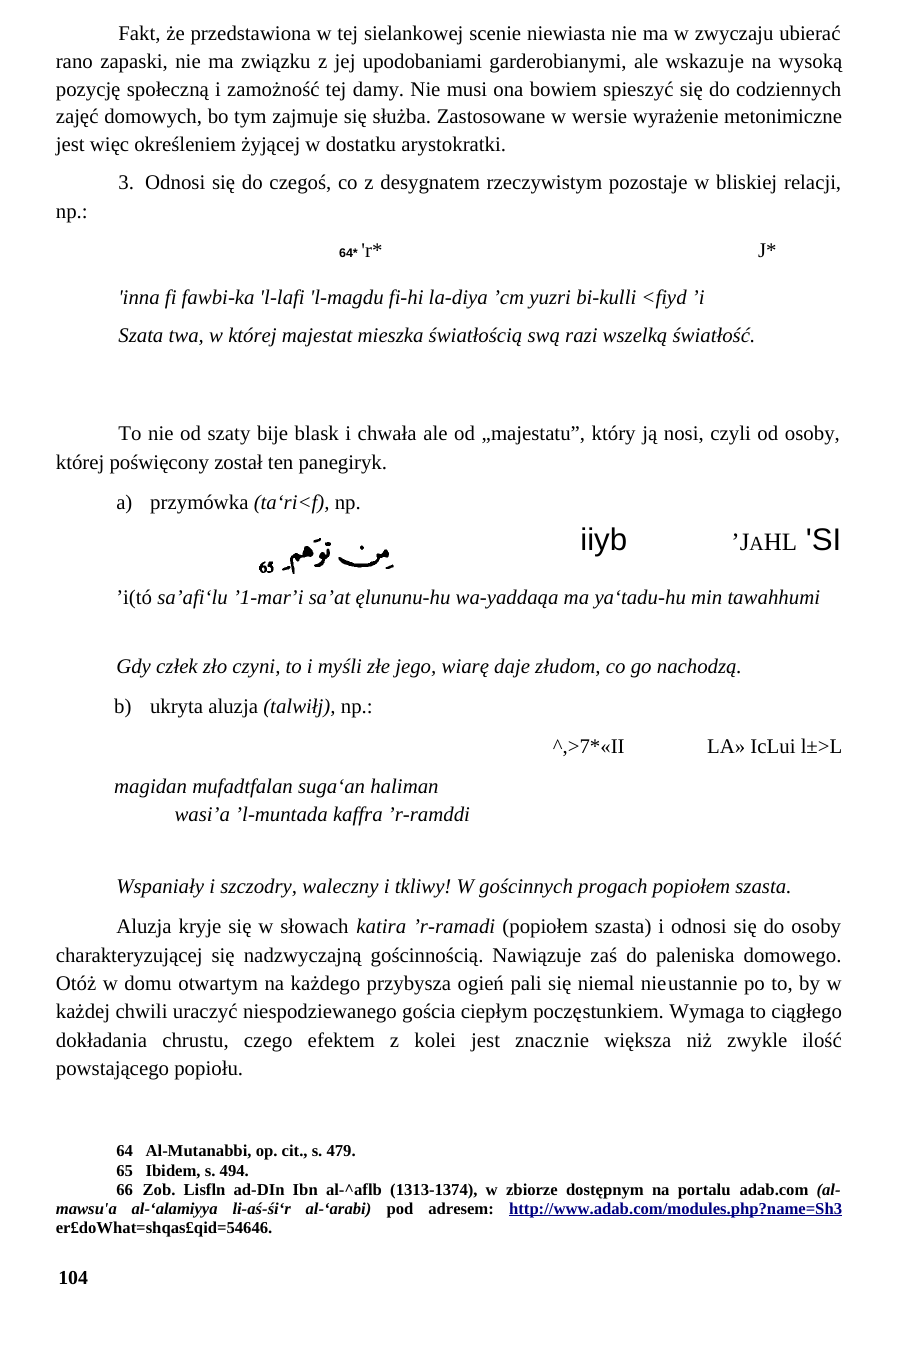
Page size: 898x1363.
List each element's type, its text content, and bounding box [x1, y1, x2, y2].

text wasi’a ’l-muntada kaffra ’r-ramddi [174, 802, 842, 826]
list Odnosi się do czegoś, co z desygnatem rzeczywistym pozostaje w bliskiej relacji, np.: [56, 170, 842, 223]
text Szata twa, w której majestat mieszka światłością swą razi wszelką światłość. [118, 323, 842, 347]
subtitle iiyb ’JaHL 'SI [580, 521, 841, 557]
list Al-Mutanabbi, op. cit., s. 479. [56, 1141, 842, 1160]
text Gdy człek zło czyni, to i myśli złe jego, wiarę daje złudom, co go nachodzą. [116, 654, 842, 678]
text magidan mufadtfalan suga‘an haliman [56, 774, 842, 798]
text To nie od szaty bije blask i chwała ale od „majestatu”, który ją nosi, czyli od osoby, której poświęcony został ten panegiryk. [56, 421, 842, 474]
list ukryta aluzja (talwiłj), np.: [56, 694, 842, 718]
text ’i(tó sa’afi‘lu ’1-mar’i sa’at ęlununu-hu wa-yaddaąa ma ya‘tadu-hu min tawahhumi [116, 585, 842, 609]
picture [259, 538, 394, 574]
list Ibidem, s. 494. [56, 1160, 842, 1179]
text Aluzja kryje się w słowach katira ’r-ramadi (popiołem szasta) i odnosi się do osoby charakteryzującej się nadzwyczajną gościnnością. Nawiązuje zaś do paleniska domowego. Otóż w domu otwartym na każdego przybysza ogień pali się niemal nie­ustannie po to, by w każdej chwili uraczyć niespodziewanego gościa ciepłym poczę­stunkiem. Wymaga to ciągłego dokładania chrustu, czego efektem z kolei jest znacz­nie większa niż zwykle ilość powstającego popiołu. [56, 914, 842, 1080]
text 64* 'r* J* [339, 238, 842, 262]
text Fakt, że przedstawiona w tej sielankowej scenie niewiasta nie ma w zwyczaju ubierać rano zapaski, nie ma związku z jej upodobaniami garderobianymi, ale wskazu­je na wysoką pozycję społeczną i zamożność tej damy. Nie musi ona bowiem spieszyć się do codziennych zajęć domowych, bo tym zajmuje się służba. Zastosowane w wer­sie wyrażenie metonimiczne jest więc określeniem żyjącej w dostatku arystokratki. [56, 21, 842, 156]
text ^,>7*«II LA» IcLui l±>L [56, 734, 842, 758]
text 104 [58, 1266, 94, 1289]
list przymówka (ta‘ri<f), np. [56, 490, 842, 514]
text Wspaniały i szczodry, waleczny i tkliwy! W gościnnych progach popiołem szasta. [116, 874, 842, 898]
list Zob. Lisfln ad-DIn Ibn al-^aflb (1313-1374), w zbiorze dostępnym na portalu adab.com (al- mawsu'a al-‘alamiyya li-aś-śi‘r al-‘arabi) pod adresem: http://www.adab.com/modules.php?name=Sh3 er£doWhat=shqas£qid=54646. [56, 1179, 842, 1237]
text 'inna fi fawbi-ka 'l-lafi 'l-magdu fi-hi la-diya ’cm yuzri bi-kulli <fiyd ’i [118, 285, 842, 309]
